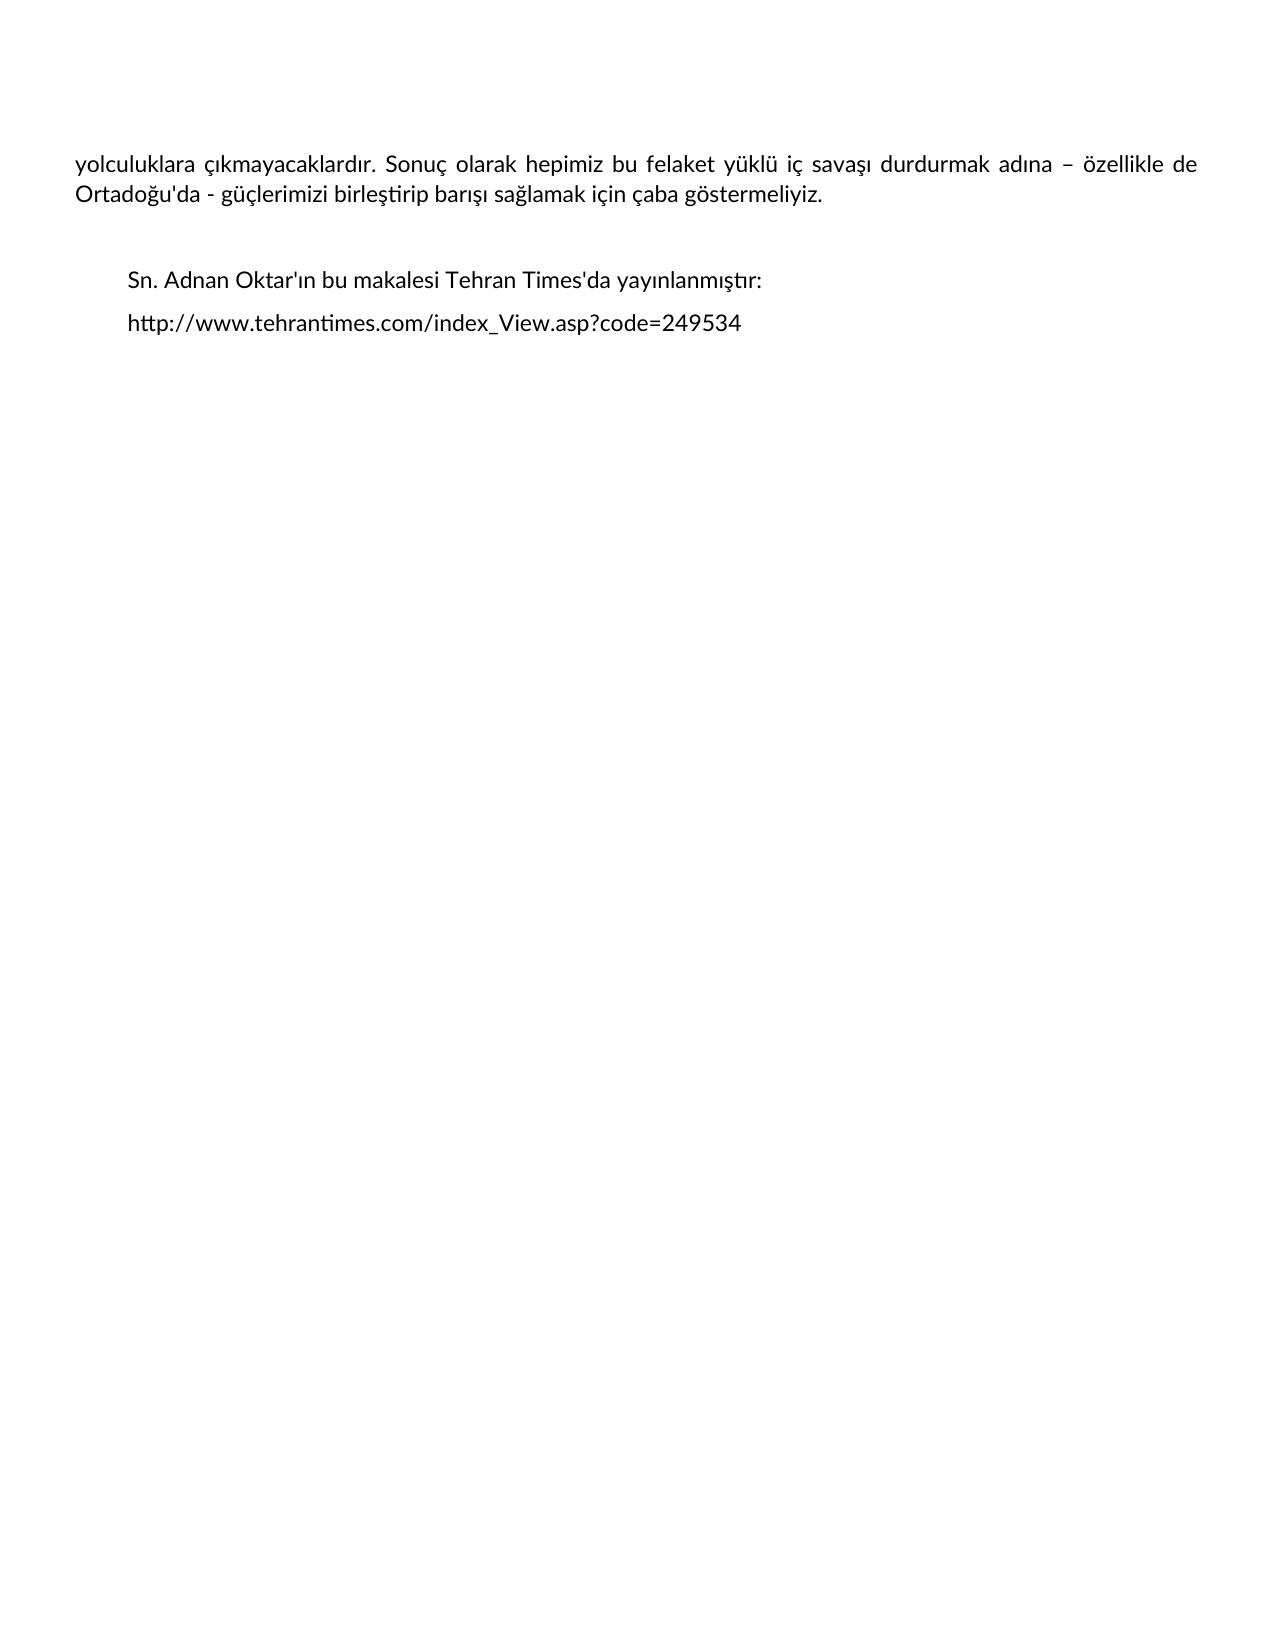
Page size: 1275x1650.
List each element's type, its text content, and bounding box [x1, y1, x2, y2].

text Sn. Adnan Oktar'ın bu makalesi Tehran Times'da yayınlanmıştır: [127, 266, 1177, 293]
text yolculuklara çıkmayacaklardır. Sonuç olarak hepimiz bu felaket yüklü iç savaşı durdurmak adına – özellikle de Ortadoğu'da - güçlerimizi birleştirip barışı sağlamak için çaba göstermeliyiz. [75, 150, 1200, 208]
text http://www.tehrantimes.com/index_View.asp?code=249534 [127, 308, 1177, 336]
